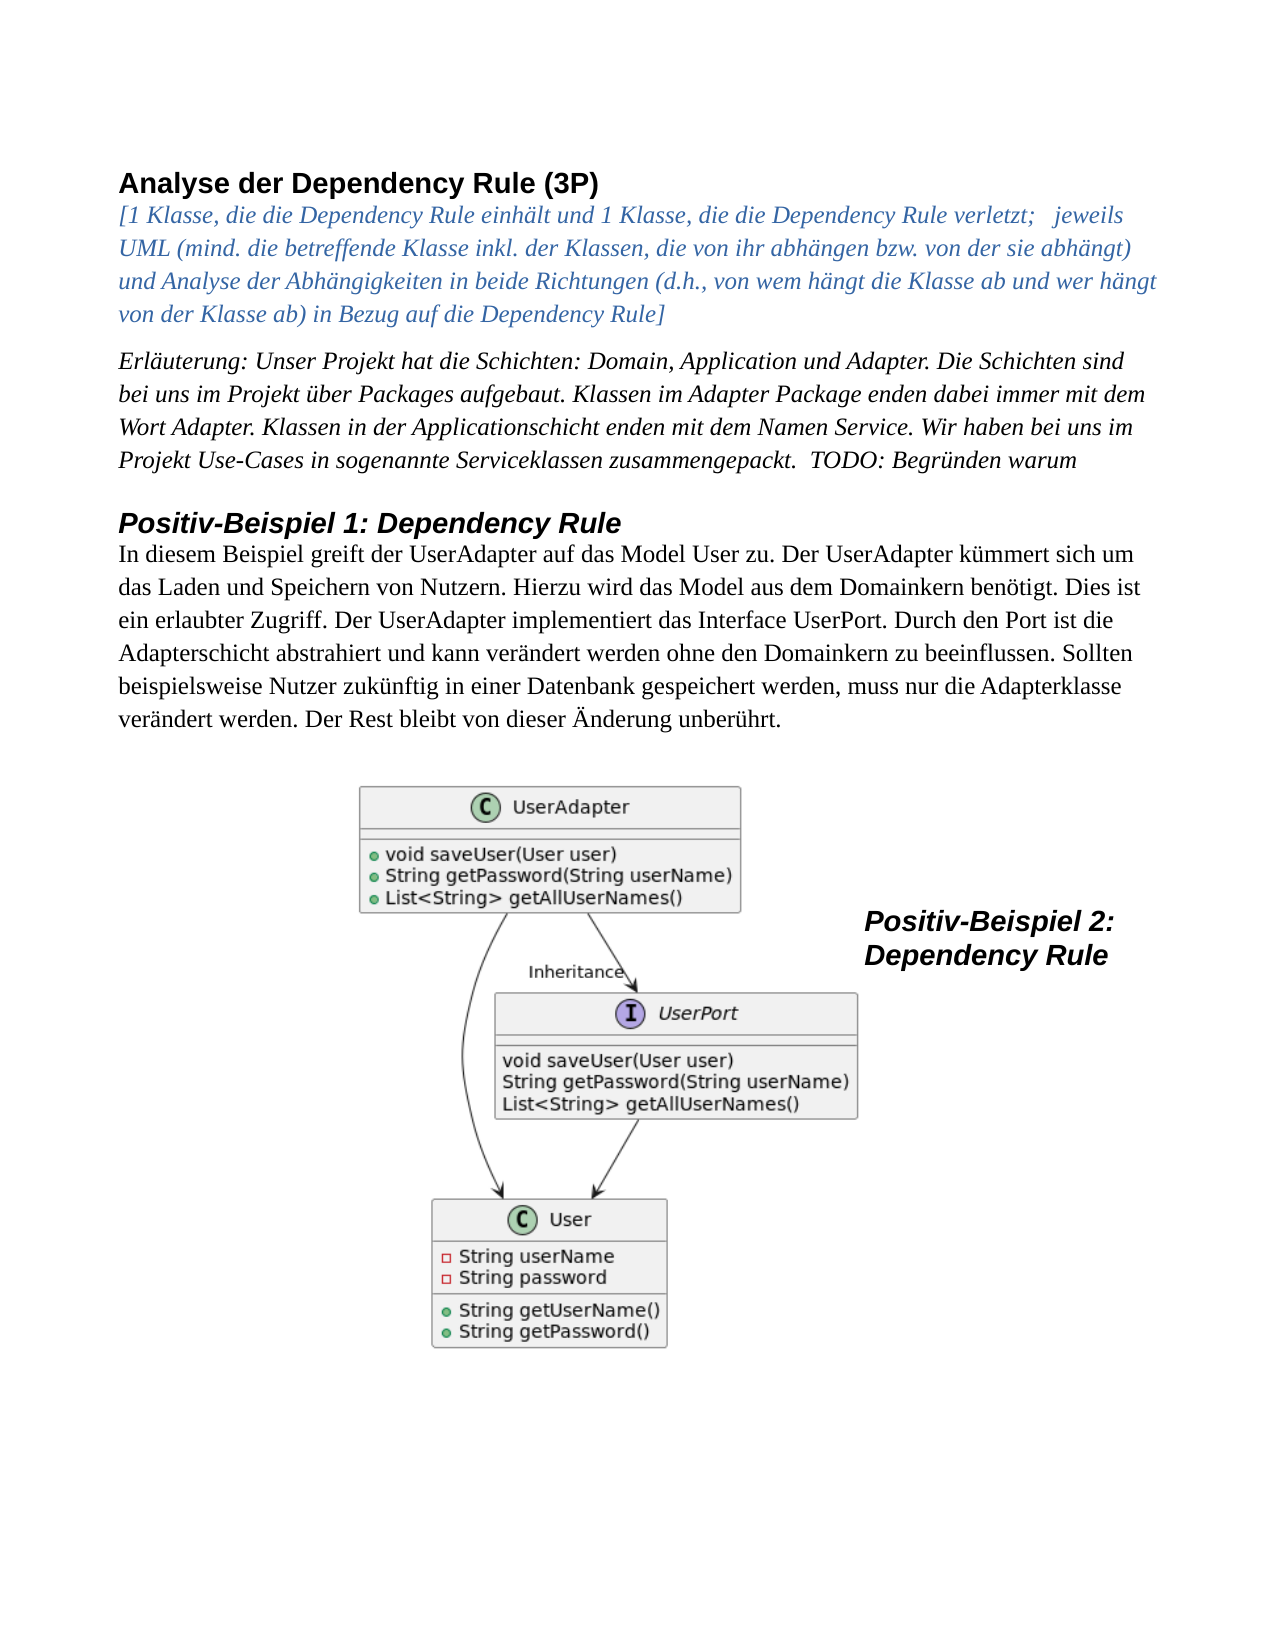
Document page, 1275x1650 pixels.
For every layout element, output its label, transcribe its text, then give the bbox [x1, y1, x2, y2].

text Erläuterung: Unser Projekt hat die Schichten: Domain, Application und Adapter. Die Schichten sind bei uns im Projekt über Packages aufgebaut. Klassen im Adapter Package enden dabei immer mit dem Wort Adapter. Klassen in der Applicationschicht enden mit dem Namen Service. Wir haben bei uns im Projekt Use-Cases in sogenannte Serviceklassen zusammengepackt. TODO: Begründen warum [118, 346, 1157, 474]
text In diesem Beispiel greift der UserAdapter auf das Model User zu. Der UserAdapter kümmert sich um das Laden und Speichern von Nutzern. Hierzu wird das Model aus dem Domainkern benötigt. Dies ist ein erlaubter Zugriff. Der UserAdapter implementiert das Interface UserPort. Durch den Port ist die Adapterschicht abstrahiert und kann verändert werden ohne den Domainkern zu beeinflussen. Sollten beispielsweise Nutzer zukünftig in einer Datenbank gespeichert werden, muss nur die Adapterklasse verändert werden. Der Rest bleibt von dieser Änderung unberührt. [118, 539, 1157, 733]
subtitle Analyse der Dependency Rule (3P) [118, 166, 1157, 200]
subtitle Positiv-Beispiel 1: Dependency Rule [118, 506, 1157, 539]
subtitle Positiv-Beispiel 2: Dependency Rule [864, 904, 1157, 971]
subtitle [118, 904, 350, 971]
text [1 Klasse, die die Dependency Rule einhält und 1 Klasse, die die Dependency Rule verletzt; jeweils UML (mind. die betreffende Klasse inkl. der Klassen, die von ihr abhängen bzw. von der sie abhängt) und Analyse der Abhängigkeiten in beide Richtungen (d.h., von wem hängt die Klasse ab und wer hängt von der Klasse ab) in Bezug auf die Dependency Rule] [118, 200, 1157, 328]
picture [350, 778, 864, 1355]
